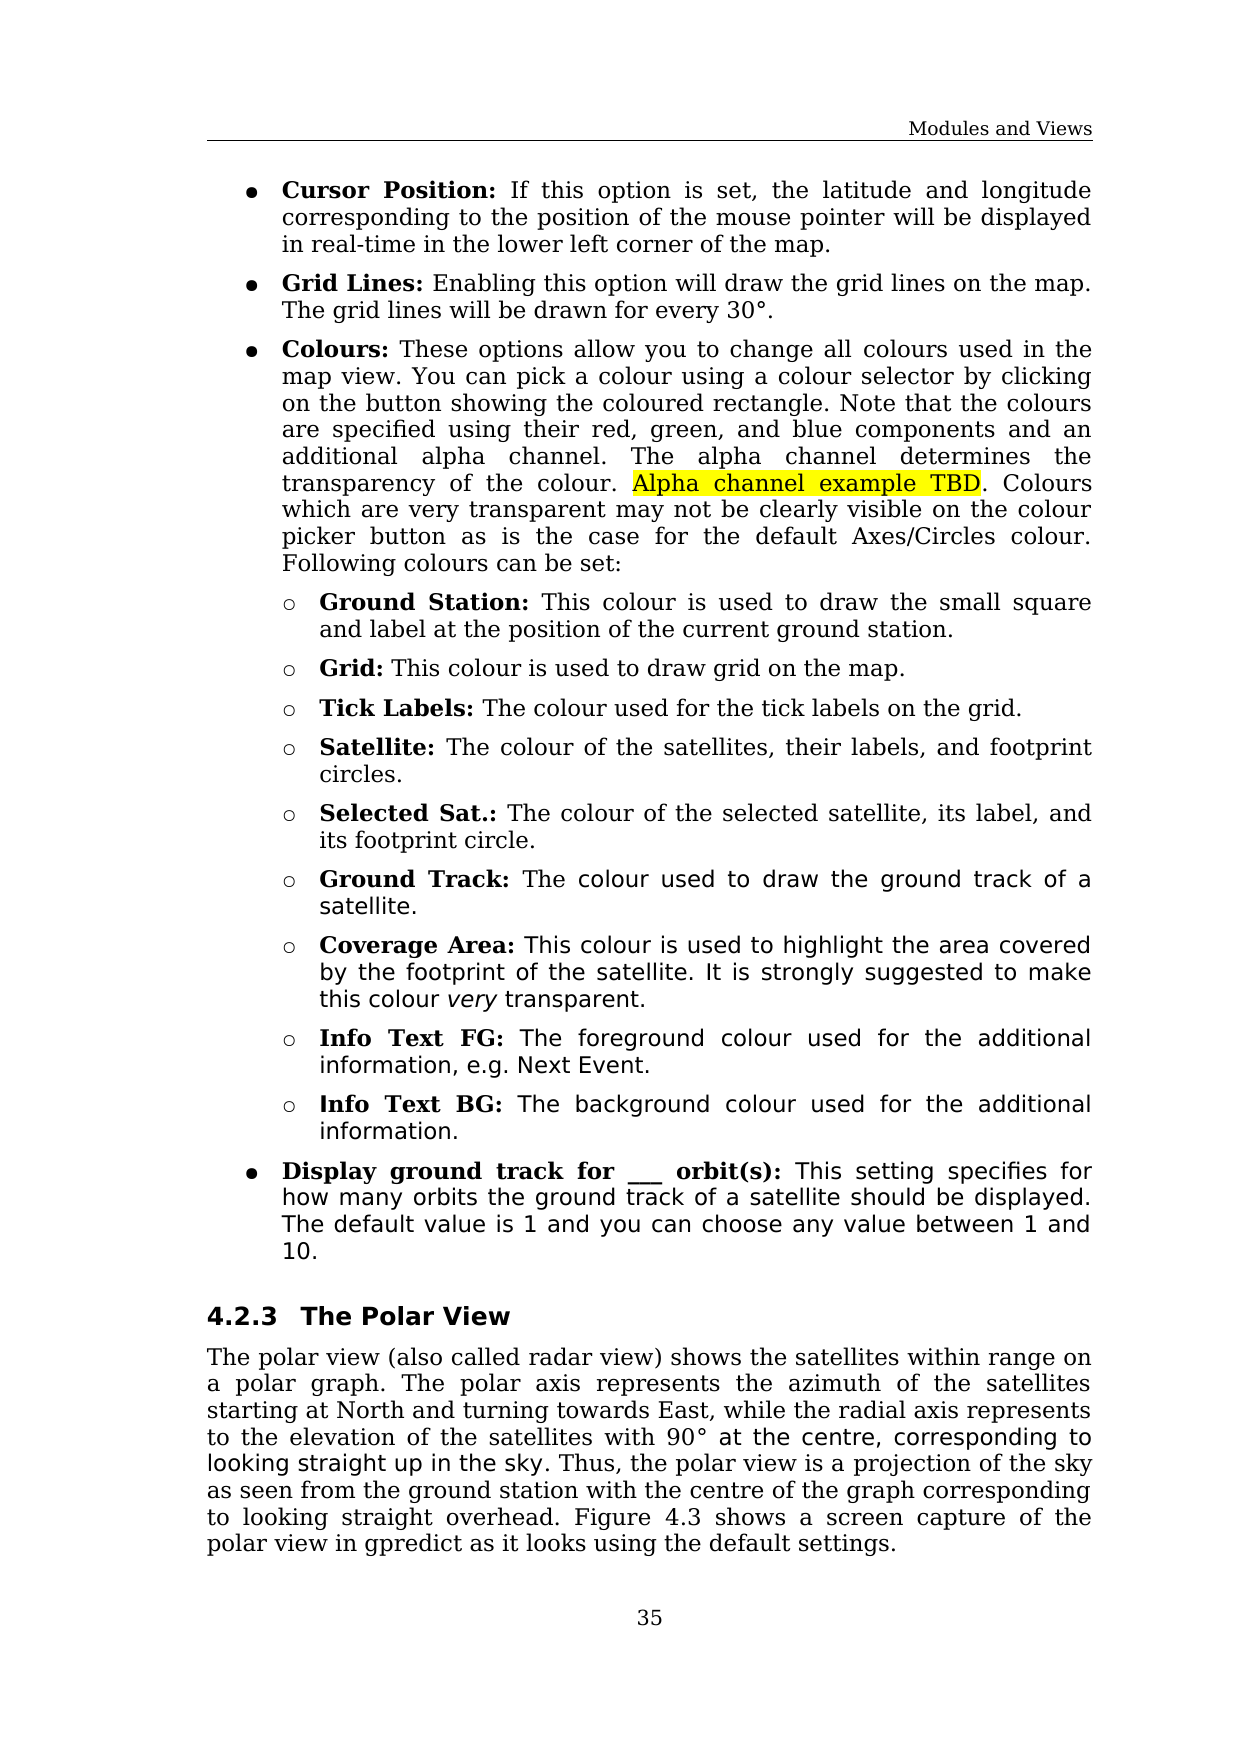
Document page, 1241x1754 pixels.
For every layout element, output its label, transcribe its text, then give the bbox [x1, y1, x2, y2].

list Satellite: The colour of the satellites, their labels, and footprint circles. [282, 734, 1093, 788]
list Info Text FG: The foreground colour used for the additional information, e.g. Next Event. [282, 1025, 1093, 1079]
list Tick Labels: The colour used for the tick labels on the grid. [282, 694, 1093, 721]
list Grid Lines: Enabling this option will draw the grid lines on the map. The grid lines will be drawn for every 30°. [244, 270, 1093, 323]
list Ground Station: This colour is used to draw the small square and label at the position of the current ground station. [282, 589, 1093, 642]
list Info Text BG: The background colour used for the additional information. [282, 1091, 1093, 1145]
list Coverage Area: This colour is used to highlight the area covered by the footprint of the satellite. It is strongly suggested to make this colour very transparent. [282, 932, 1093, 1013]
list Colours: These options allow you to change all colours used in the map view. You can pick a colour using a colour selector by clicking on the button showing the coloured rectangle. Note that the colours are specified using their red, green, and blue components and an additional alpha channel. The alpha channel determines the transparency of the colour. Alpha channel example TBD. Colours which are very transparent may not be clearly visible on the colour picker button as is the case for the default Axes/Circles colour. Following colours can be set: [244, 336, 1093, 576]
list Grid: This colour is used to draw grid on the map. [282, 655, 1093, 682]
subtitle The Polar View [207, 1302, 1093, 1331]
text The polar view (also called radar view) shows the satellites within range on a polar graph. The polar axis represents the azimuth of the satellites starting at North and turning towards East, while the radial axis represents to the elevation of the satellites with 90° at the centre, corresponding to looking straight up in the sky. Thus, the polar view is a projection of the sky as seen from the ground station with the centre of the graph corresponding to looking straight overhead. Figure 4.3 shows a screen capture of the polar view in gpredict as it looks using the default settings. [207, 1344, 1093, 1557]
list Selected Sat.: The colour of the selected satellite, its label, and its footprint circle. [282, 800, 1093, 854]
list Display ground track for ___ orbit(s): This setting specifies for how many orbits the ground track of a satellite should be displayed. The default value is 1 and you can choose any value between 1 and 10. [244, 1157, 1093, 1264]
list Ground Track: The colour used to draw the ground track of a satellite. [282, 866, 1093, 920]
list Cursor Position: If this option is set, the latitude and longitude corresponding to the position of the mouse pointer will be displayed in real-time in the lower left corner of the map. [244, 177, 1093, 257]
